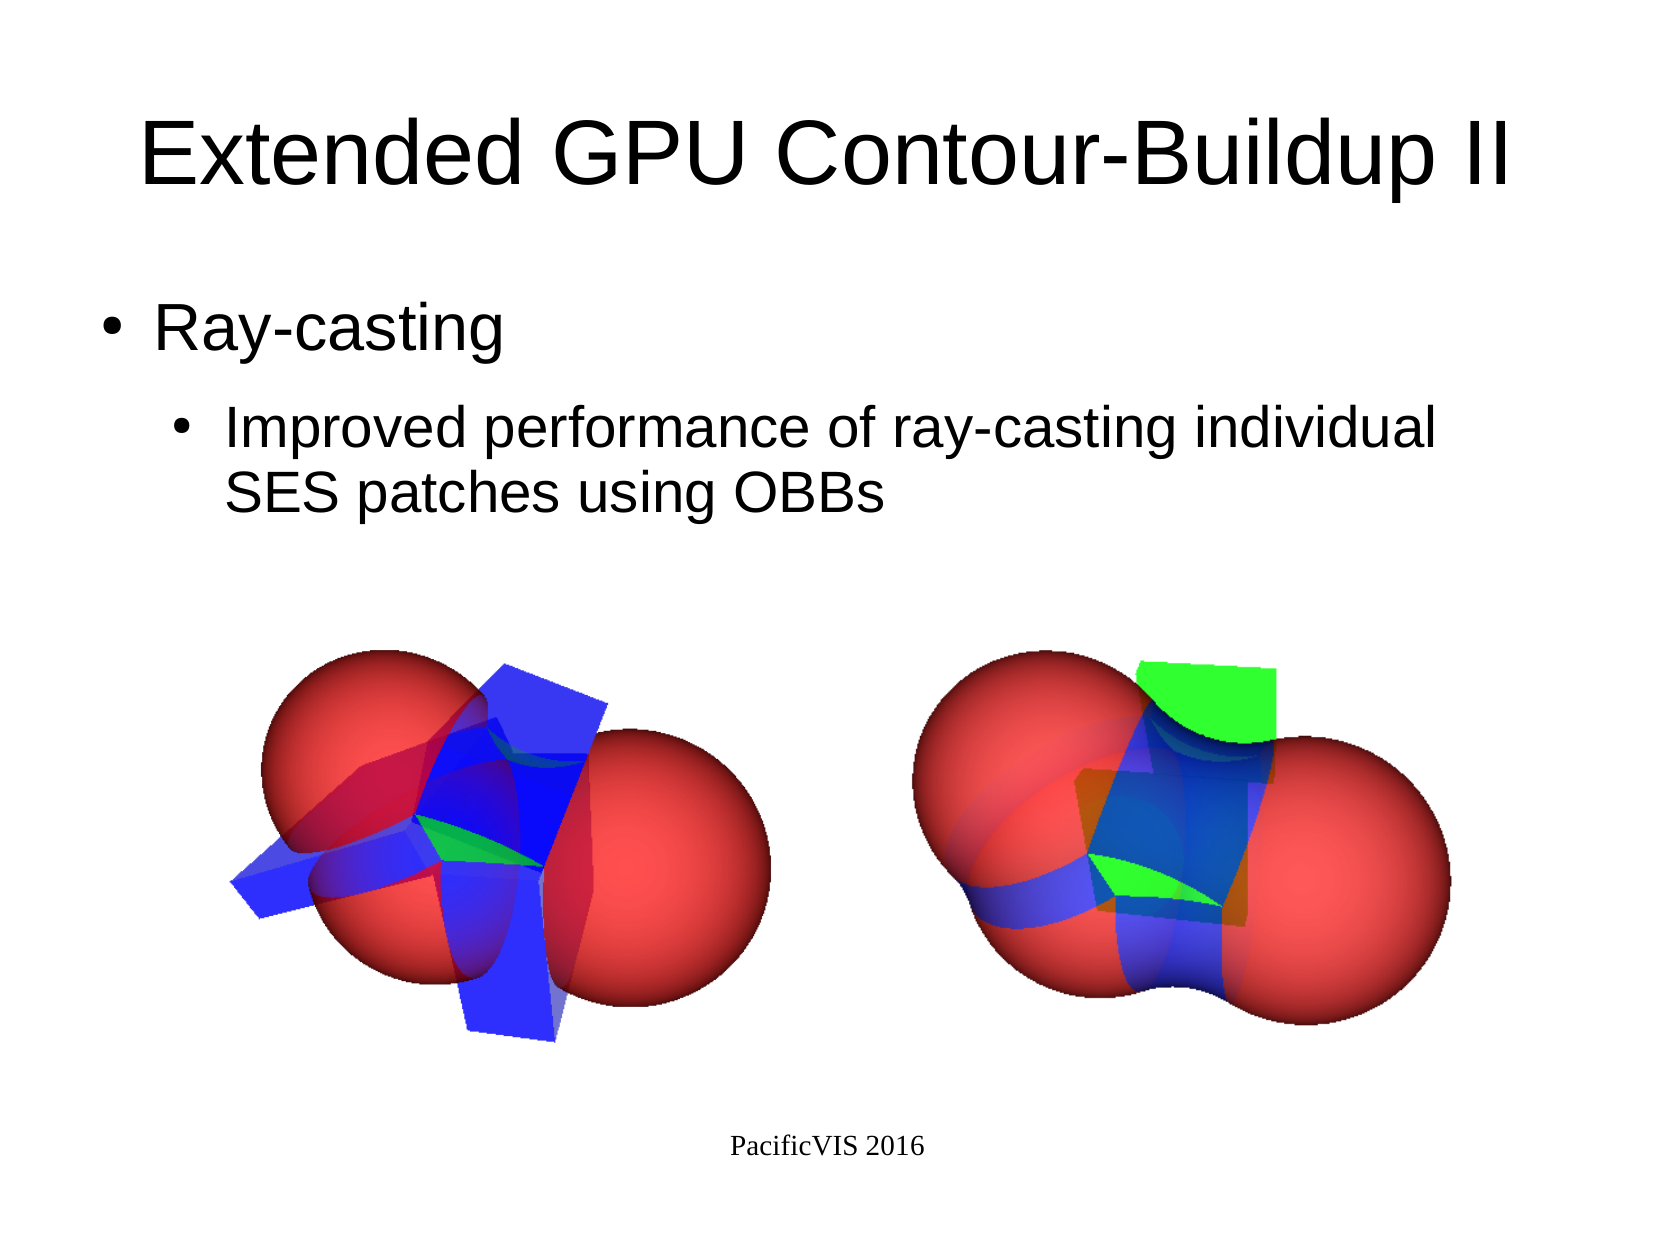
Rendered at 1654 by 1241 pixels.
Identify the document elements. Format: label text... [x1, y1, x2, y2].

picture [206, 649, 798, 1045]
title Extended GPU Contour-Buildup II [82, 49, 1571, 257]
picture [885, 649, 1471, 1028]
list Ray-casting Improved performance of ray-casting individual SES patches using OBBs [82, 290, 1571, 1109]
